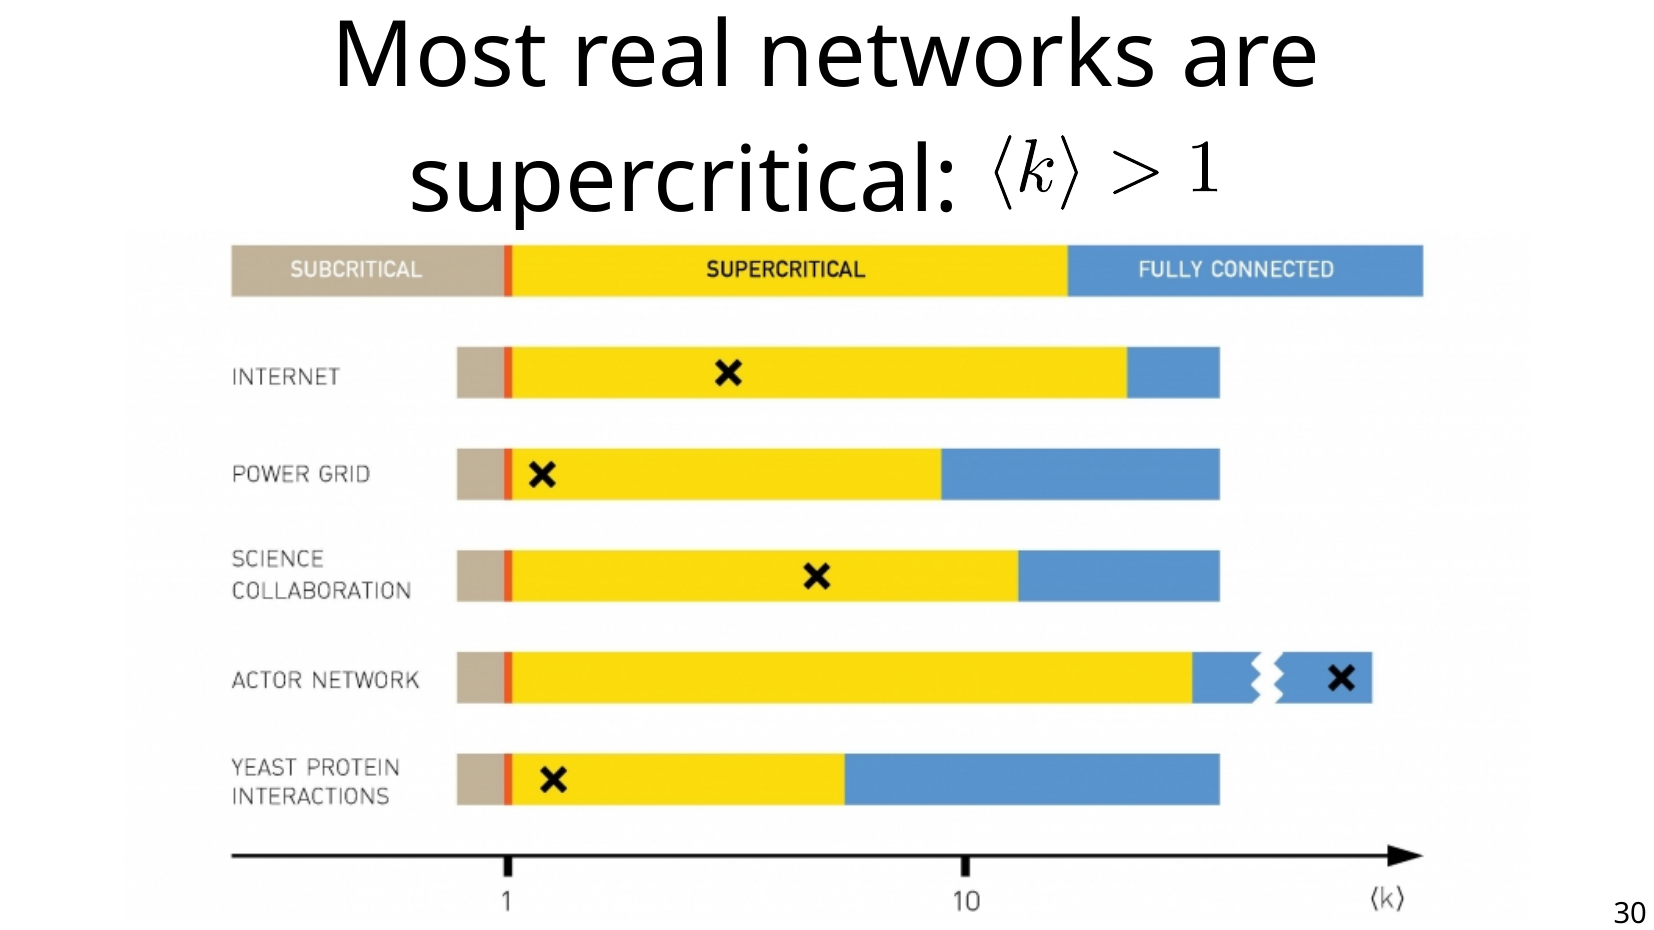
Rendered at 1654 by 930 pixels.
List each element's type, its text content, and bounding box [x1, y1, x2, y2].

text_box [986, 134, 1224, 210]
title Most real networks are supercritical: [82, 1, 1571, 225]
picture [123, 230, 1530, 921]
